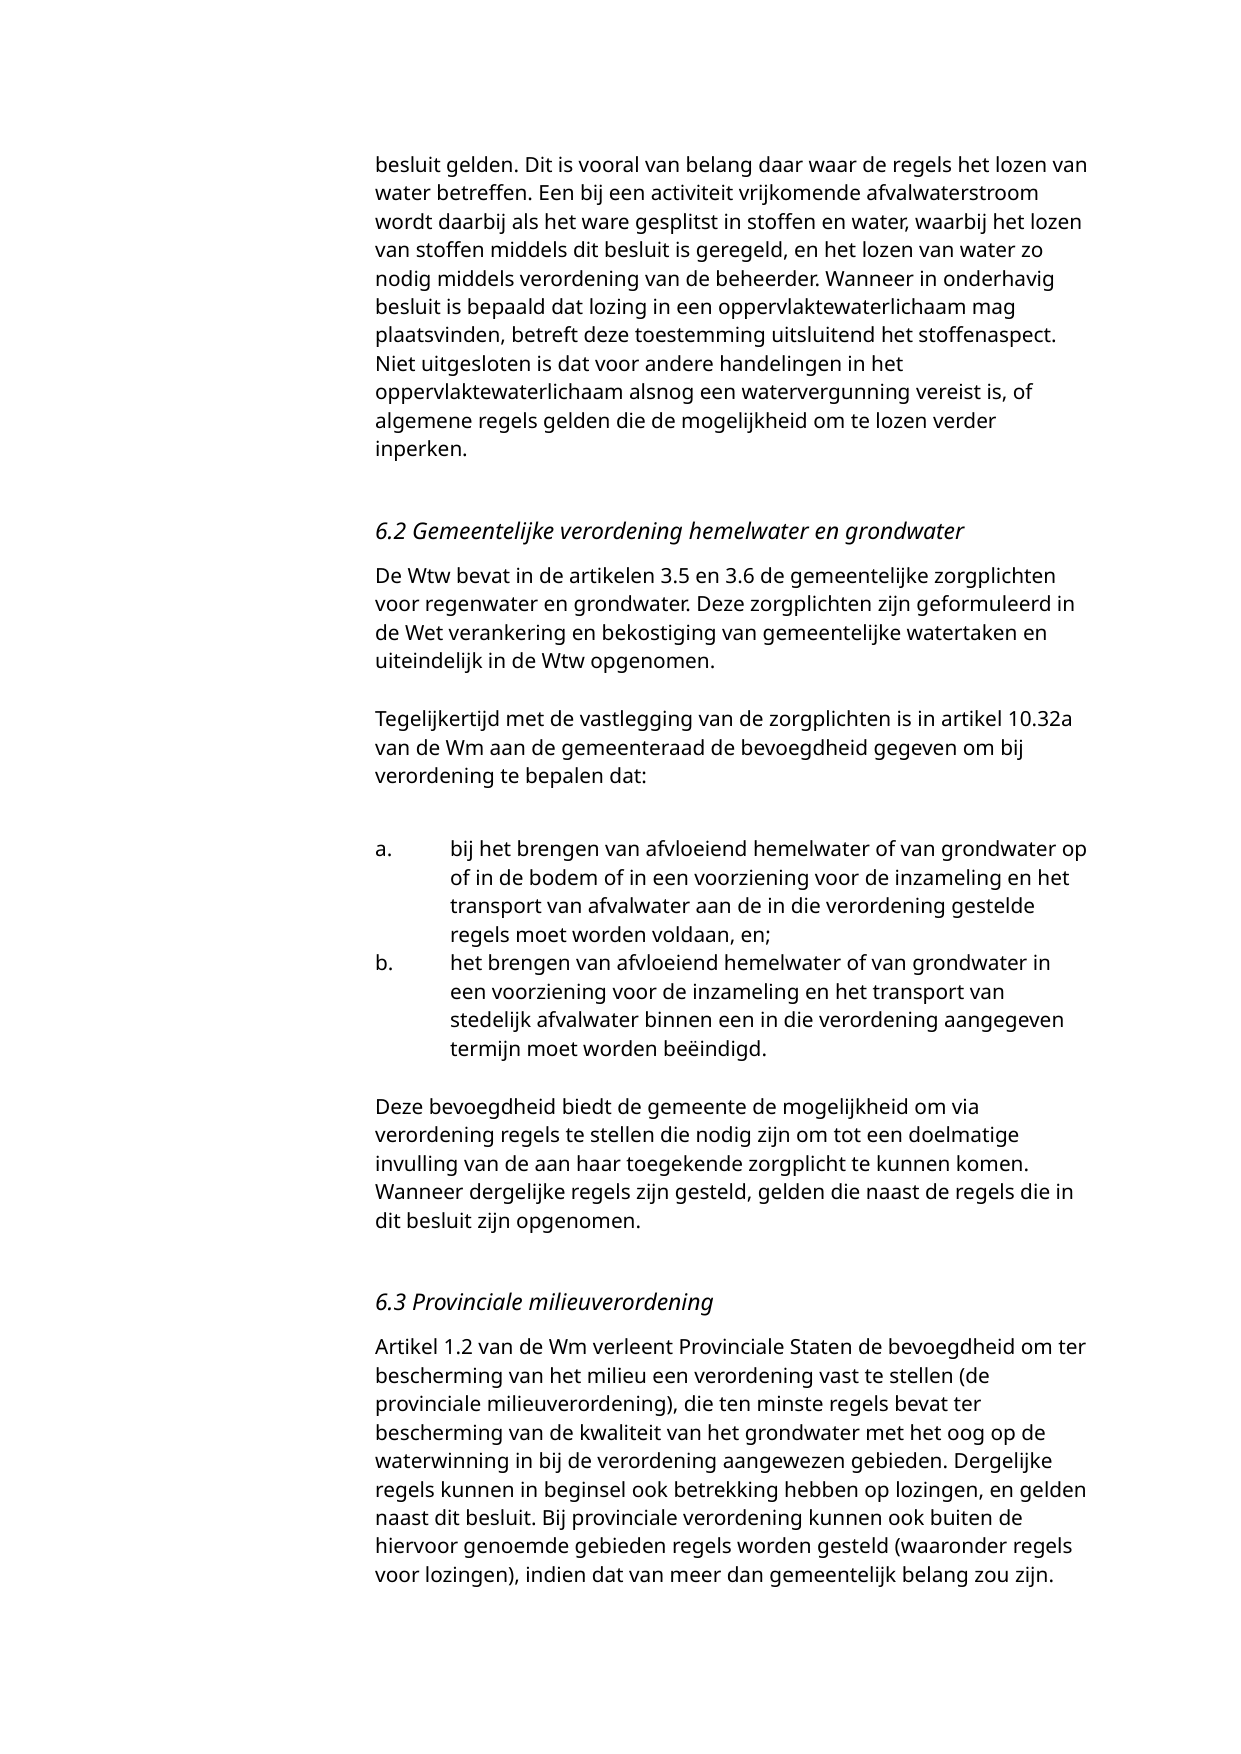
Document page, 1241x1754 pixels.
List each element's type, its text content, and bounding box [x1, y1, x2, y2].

text Artikel 1.2 van de Wm verleent Provinciale Staten de bevoegdheid om ter bescherming van het milieu een verordening vast te stellen (de provinciale milieuverordening), die ten minste regels bevat ter bescherming van de kwaliteit van het grondwater met het oog op de waterwinning in bij de verordening aangewezen gebieden. Dergelijke regels kunnen in beginsel ook betrekking hebben op lozingen, en gelden naast dit besluit. Bij provinciale verordening kunnen ook buiten de hiervoor genoemde gebieden regels worden gesteld (waaronder regels voor lozingen), indien dat van meer dan gemeentelijk belang zou zijn. [375, 1332, 1090, 1588]
text Tegelijkertijd met de vastlegging van de zorgplichten is in artikel 10.32a van de Wm aan de gemeenteraad de bevoegdheid gegeven om bij verordening te bepalen dat: [375, 704, 1090, 789]
list bij het brengen van afvloeiend hemelwater of van grondwater op of in de bodem of in een voorziening voor de inzameling en het transport van afvalwater aan de in die verordening gestelde regels moet worden voldaan, en; [375, 834, 1090, 948]
text besluit gelden. Dit is vooral van belang daar waar de regels het lozen van water betreffen. Een bij een activiteit vrijkomende afvalwaterstroom wordt daarbij als het ware gesplitst in stoffen en water, waarbij het lozen van stoffen middels dit besluit is geregeld, en het lozen van water zo nodig middels verordening van de beheerder. Wanneer in onderhavig besluit is bepaald dat lozing in een oppervlaktewaterlichaam mag plaatsvinden, betreft deze toestemming uitsluitend het stoffenaspect. Niet uitgesloten is dat voor andere handelingen in het oppervlaktewaterlichaam alsnog een watervergunning vereist is, of algemene regels gelden die de mogelijkheid om te lozen verder inperken. [375, 150, 1090, 463]
text De Wtw bevat in de artikelen 3.5 en 3.6 de gemeentelijke zorgplichten voor regenwater en grondwater. Deze zorgplichten zijn geformuleerd in de Wet verankering en bekostiging van gemeentelijke watertaken en uiteindelijk in de Wtw opgenomen. [375, 561, 1090, 675]
text Deze bevoegdheid biedt de gemeente de mogelijkheid om via verordening regels te stellen die nodig zijn om tot een doelmatige invulling van de aan haar toegekende zorgplicht te kunnen komen. Wanneer dergelijke regels zijn gesteld, gelden die naast de regels die in dit besluit zijn opgenomen. [375, 1092, 1090, 1234]
subtitle 6.2 Gemeentelijke verordening hemelwater en grondwater [375, 515, 1090, 546]
list het brengen van afvloeiend hemelwater of van grondwater in een voorziening voor de inzameling en het transport van stedelijk afvalwater binnen een in die verordening aangegeven termijn moet worden beëindigd. [375, 948, 1090, 1062]
subtitle 6.3 Provinciale milieuverordening [375, 1286, 1090, 1317]
